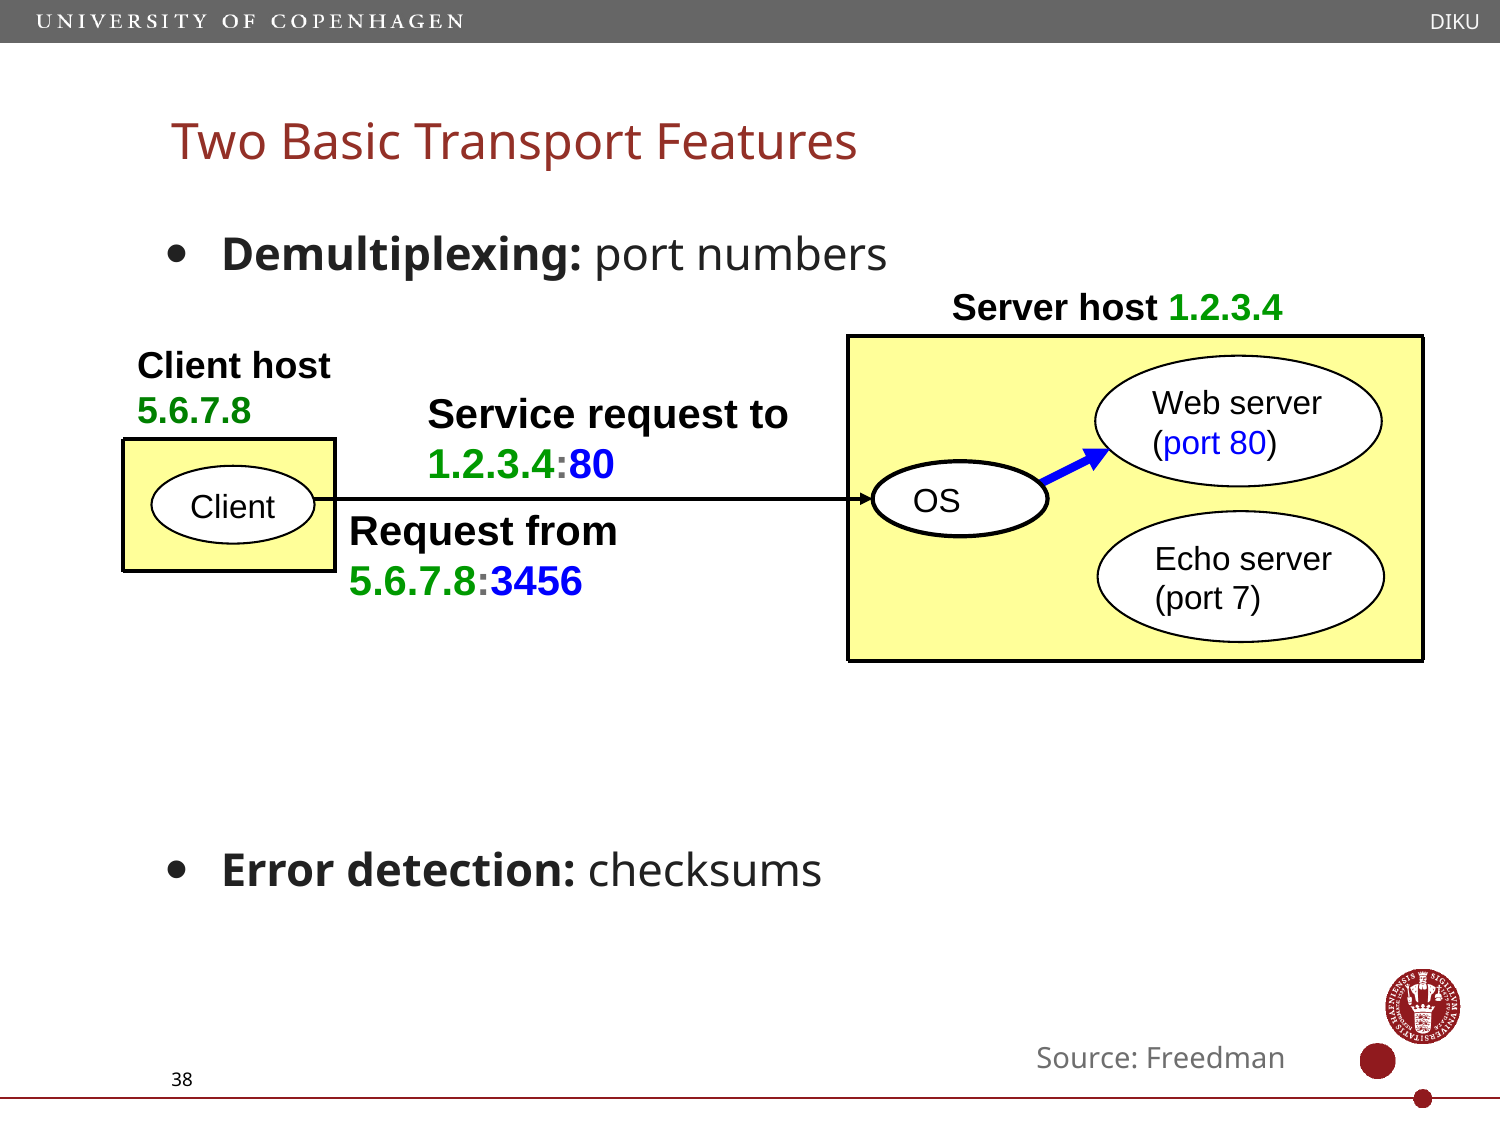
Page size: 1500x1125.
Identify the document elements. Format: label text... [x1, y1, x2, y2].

text_box Client host 5.6.7.8 [122, 333, 346, 439]
picture [0, 910, 1500, 1122]
text_box Source: Freedman [1021, 1031, 1341, 1083]
title Two Basic Transport Features [171, 75, 1329, 171]
text_box [847, 336, 1423, 662]
text_box [122, 439, 336, 571]
text_box Echo server (port 7) [1097, 511, 1385, 642]
text_box Web server (port 80) [1095, 355, 1382, 487]
text_box DIKU [469, 0, 1495, 43]
text_box Client [151, 465, 315, 544]
text_box [171, 1067, 522, 1092]
list Demultiplexing: port numbers Error detection: checksums [165, 225, 1324, 495]
list Demultiplexing: port numbers Error detection: checksums [165, 501, 1324, 900]
text_box Request from 5.6.7.8:3456 [334, 495, 741, 612]
text_box Server host 1.2.3.4 [937, 274, 1298, 336]
text_box Service request to 1.2.3.4:80 [412, 379, 895, 496]
text_box OS [872, 461, 1048, 537]
